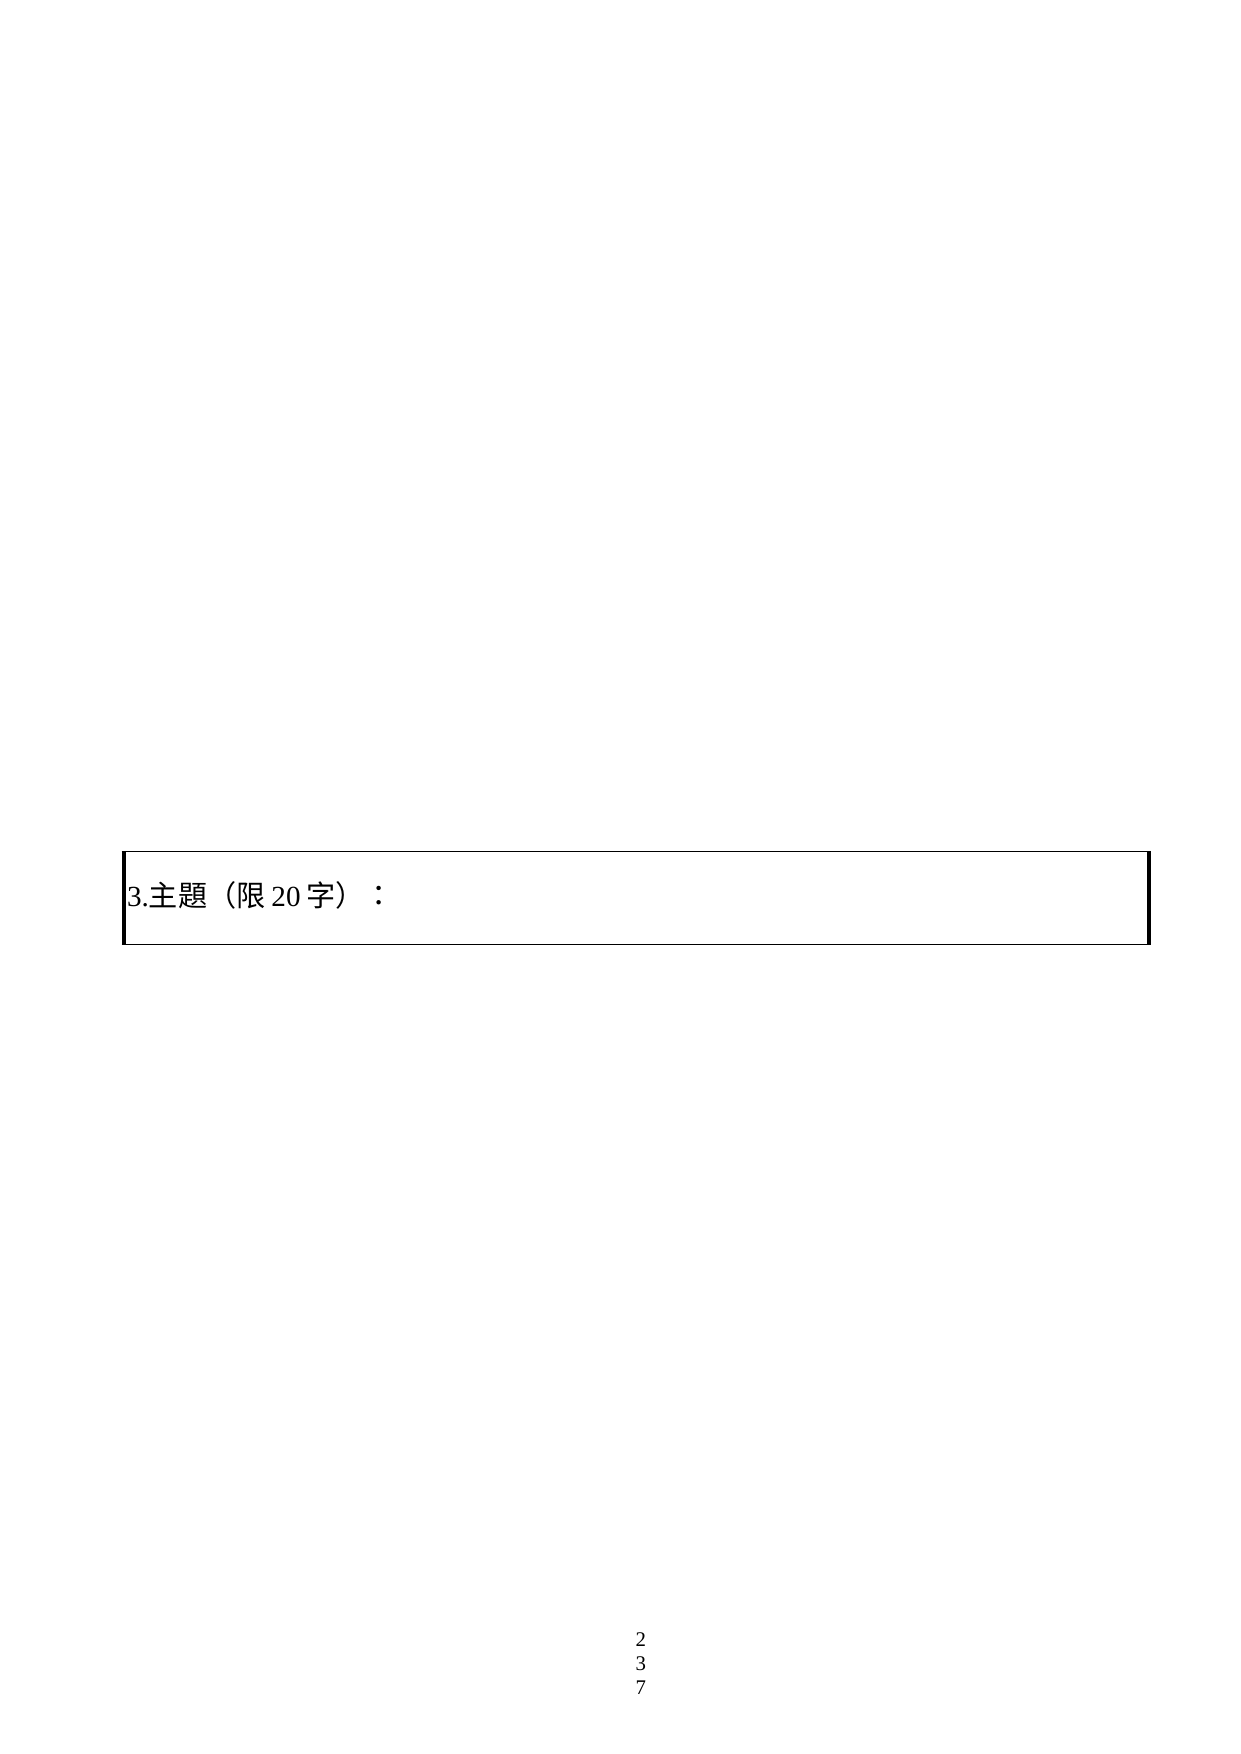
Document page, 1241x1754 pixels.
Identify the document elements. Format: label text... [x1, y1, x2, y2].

table_cell 3.主題（限20字）： [126, 852, 1147, 944]
